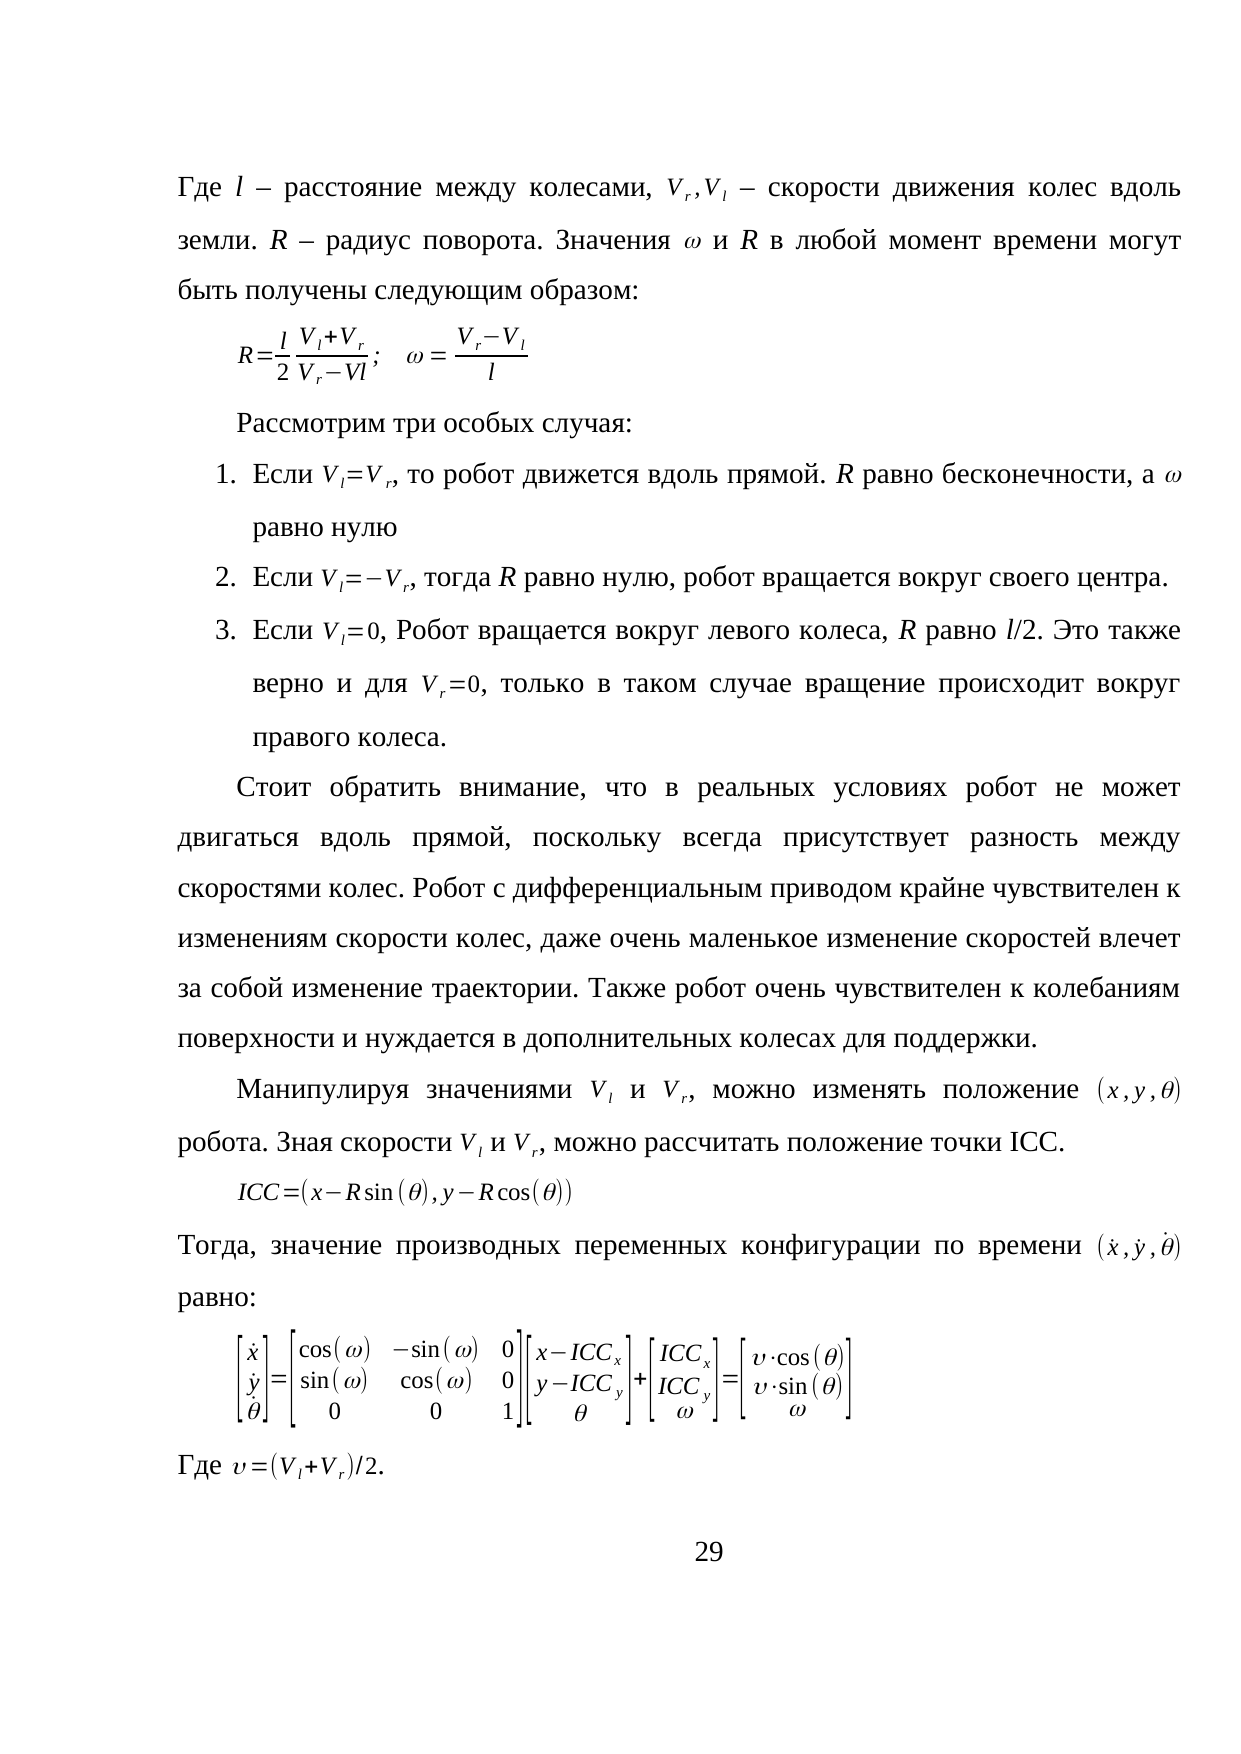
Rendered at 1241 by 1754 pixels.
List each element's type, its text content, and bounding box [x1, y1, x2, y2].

text Рассмотрим три особых случая: [177, 406, 1181, 439]
text Манипулируя значениями и , можно изменять положение робота. Зная скорости и , можно рассчитать положение точки ICC. [177, 1071, 1181, 1160]
list Если , тогда R равно нулю, робот вращается вокруг своего центра. [215, 559, 1181, 596]
text Стоит обратить внимание, что в реальных условиях робот не может двигаться вдоль прямой, поскольку всегда присутствует разность между скоростями колес. Робот с дифференциальным приводом крайне чувствителен к изменениям скорости колес, даже очень маленькое изменение скоростей влечет за собой изменение траектории. Также робот очень чувствителен к колебаниям поверхности и нуждается в дополнительных колесах для поддержки. [177, 769, 1181, 1054]
text Тогда, значение производных переменных конфигурации по времени равно: [177, 1227, 1181, 1312]
text Где l – расстояние между колесами, – скорости движения колес вдоль земли. R – радиус поворота. Значения и R в любой момент времени могут быть получены следующим образом: [177, 169, 1181, 306]
list Если , то робот движется вдоль прямой. R равно бесконечности, а равно нулю [215, 456, 1181, 543]
list Если , Робот вращается вокруг левого колеса, R равно l/2. Это также верно и для , только в таком случае вращение происходит вокруг правого колеса. [215, 612, 1181, 752]
text Где . [177, 1447, 1181, 1483]
